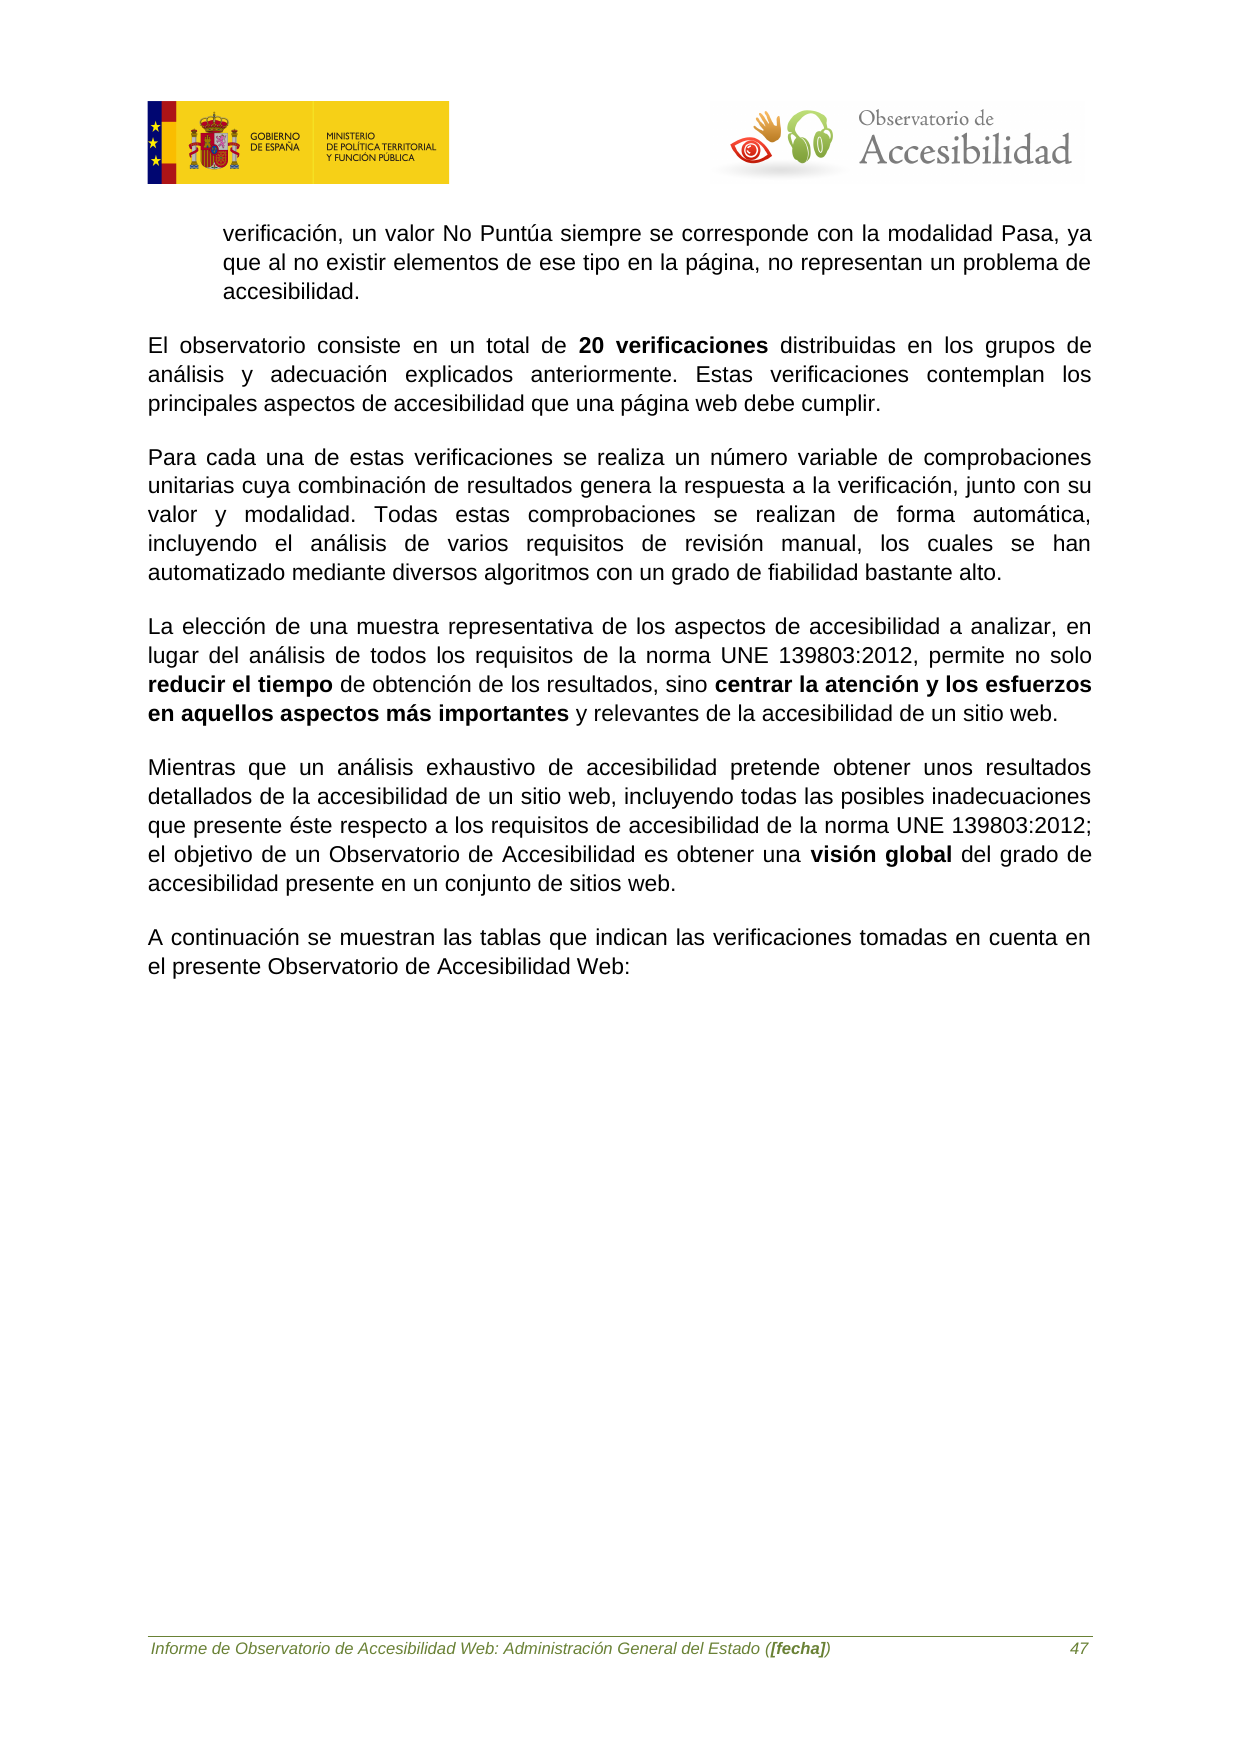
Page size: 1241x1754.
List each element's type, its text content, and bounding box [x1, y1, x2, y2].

text Mientras que un análisis exhaustivo de accesibilidad pretende obtener unos resultados detallados de la accesibilidad de un sitio web, incluyendo todas las posibles inadecuaciones que presente éste respecto a los requisitos de accesibilidad de la norma UNE 139803:2012; el objetivo de un Observatorio de Accesibilidad es obtener una visión global del grado de accesibilidad presente en un conjunto de sitios web. [148, 754, 1092, 896]
picture [710, 101, 1086, 184]
text A continuación se muestran las tablas que indican las verificaciones tomadas en cuenta en el presente Observatorio de Accesibilidad Web: [148, 924, 1092, 979]
list verificación, un valor No Puntúa siempre se corresponde con la modalidad Pasa, ya que al no existir elementos de ese tipo en la página, no representan un problema de accesibilidad. [185, 220, 1092, 304]
text Para cada una de estas verificaciones se realiza un número variable de comprobaciones unitarias cuya combinación de resultados genera la respuesta a la verificación, junto con su valor y modalidad. Todas estas comprobaciones se realizan de forma automática, incluyendo el análisis de varios requisitos de revisión manual, los cuales se han automatizado mediante diversos algoritmos con un grado de fiabilidad bastante alto. [148, 443, 1092, 586]
text La elección de una muestra representativa de los aspectos de accesibilidad a analizar, en lugar del análisis de todos los requisitos de la norma UNE 139803:2012, permite no solo reducir el tiempo de obtención de los resultados, sino centrar la atención y los esfuerzos en aquellos aspectos más importantes y relevantes de la accesibilidad de un sitio web. [148, 613, 1092, 726]
picture [147, 101, 450, 184]
text El observatorio consiste en un total de 20 verificaciones distribuidas en los grupos de análisis y adecuación explicados anteriormente. Estas verificaciones contemplan los principales aspectos de accesibilidad que una página web debe cumplir. [148, 332, 1092, 416]
